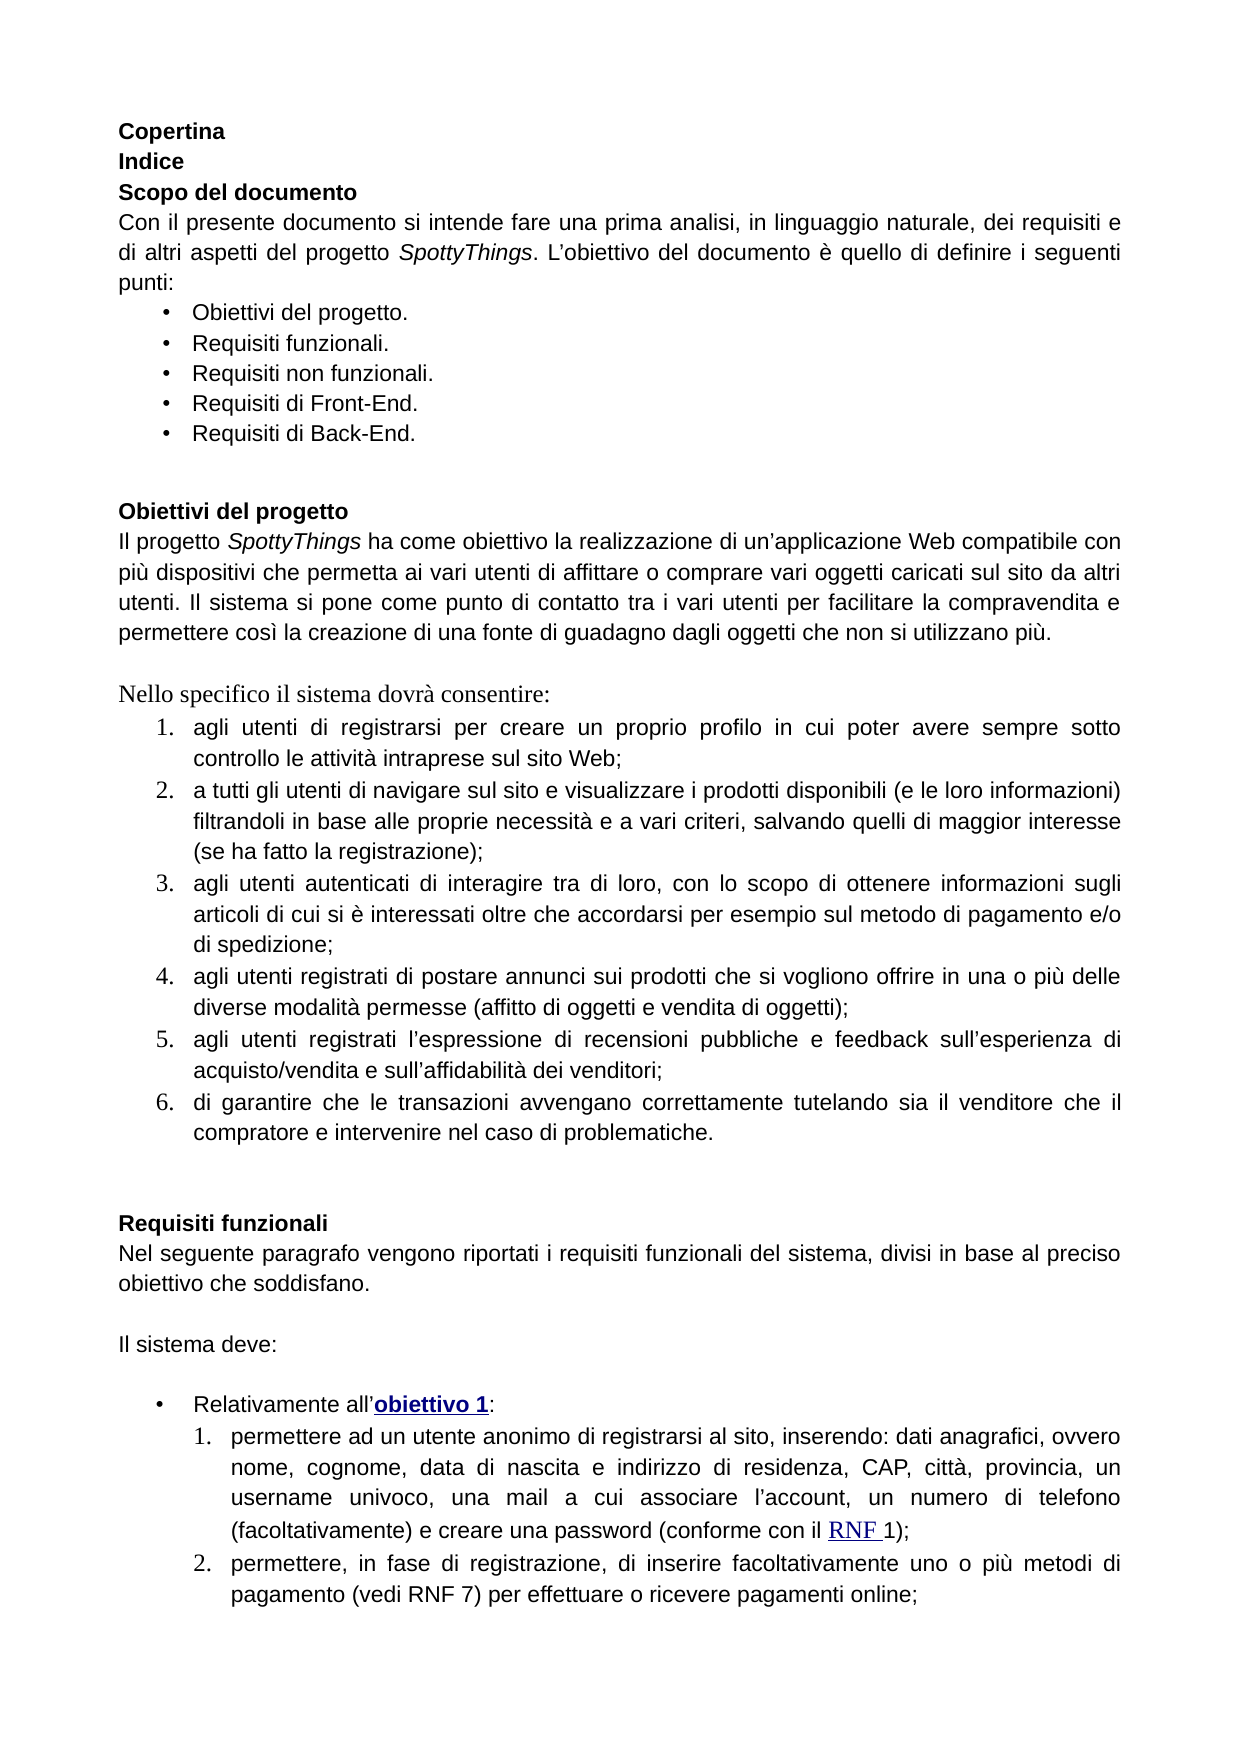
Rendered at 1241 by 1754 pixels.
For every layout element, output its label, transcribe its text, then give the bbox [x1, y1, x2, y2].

text Con il presente documento si intende fare una prima analisi, in linguaggio naturale, dei requisiti e di altri aspetti del progetto SpottyThings. L’obiettivo del documento è quello di definire i seguenti punti: [118, 209, 1122, 296]
list permettere ad un utente anonimo di registrarsi al sito, inserendo: dati anagrafici, ovvero nome, cognome, data di nascita e indirizzo di residenza, CAP, città, provincia, un username univoco, una mail a cui associare l’account, un numero di telefono (facoltativamente) e creare una password (conforme con il RNF 1); [193, 1421, 1122, 1544]
list Requisiti funzionali. [162, 329, 1122, 356]
list permettere, in fase di registrazione, di inserire facoltativamente uno o più metodi di pagamento (vedi RNF 7) per effettuare o ricevere pagamenti online; [193, 1548, 1122, 1607]
list agli utenti registrati di postare annunci sui prodotti che si vogliono offrire in una o più delle diverse modalità permesse (affitto di oggetti e vendita di oggetti); [156, 961, 1122, 1020]
list Relativamente all’obiettivo 1: [156, 1391, 1122, 1418]
list agli utenti autenticati di interagire tra di loro, con lo scopo di ottenere informazioni sugli articoli di cui si è interessati oltre che accordarsi per esempio sul metodo di pagamento e/o di spedizione; [156, 868, 1122, 957]
list Requisiti non funzionali. [162, 360, 1122, 386]
text Il progetto SpottyThings ha come obiettivo la realizzazione di un’applicazione Web compatibile con più dispositivi che permetta ai vari utenti di affittare o comprare vari oggetti caricati sul sito da altri utenti. Il sistema si pone come punto di contatto tra i vari utenti per facilitare la compravendita e permettere così la creazione di una fonte di guadagno dagli oggetti che non si utilizzano più. [118, 528, 1122, 645]
text Scopo del documento [118, 178, 1122, 205]
list Requisiti di Back-End. [162, 420, 1122, 447]
list a tutti gli utenti di navigare sul sito e visualizzare i prodotti disponibili (e le loro informazioni) filtrandoli in base alle proprie necessità e a vari criteri, salvando quelli di maggior interesse (se ha fatto la registrazione); [156, 775, 1122, 864]
text Obiettivi del progetto [118, 498, 1122, 524]
text Il sistema deve: [118, 1331, 1122, 1357]
text Copertina [118, 118, 1122, 144]
text Nello specifico il sistema dovrà consentire: [118, 679, 1122, 708]
list Obiettivi del progetto. [162, 299, 1122, 326]
text Indice [118, 148, 1122, 175]
list agli utenti di registrarsi per creare un proprio profilo in cui poter avere sempre sotto controllo le attività intraprese sul sito Web; [156, 712, 1122, 771]
list di garantire che le transazioni avvengano correttamente tutelando sia il venditore che il compratore e intervenire nel caso di problematiche. [156, 1087, 1122, 1146]
text Requisiti funzionali [118, 1210, 1122, 1236]
list agli utenti registrati l’espressione di recensioni pubbliche e feedback sull’esperienza di acquisto/vendita e sull’affidabilità dei venditori; [156, 1024, 1122, 1083]
text Nel seguente paragrafo vengono riportati i requisiti funzionali del sistema, divisi in base al preciso obiettivo che soddisfano. [118, 1240, 1122, 1297]
list Requisiti di Front-End. [162, 390, 1122, 416]
